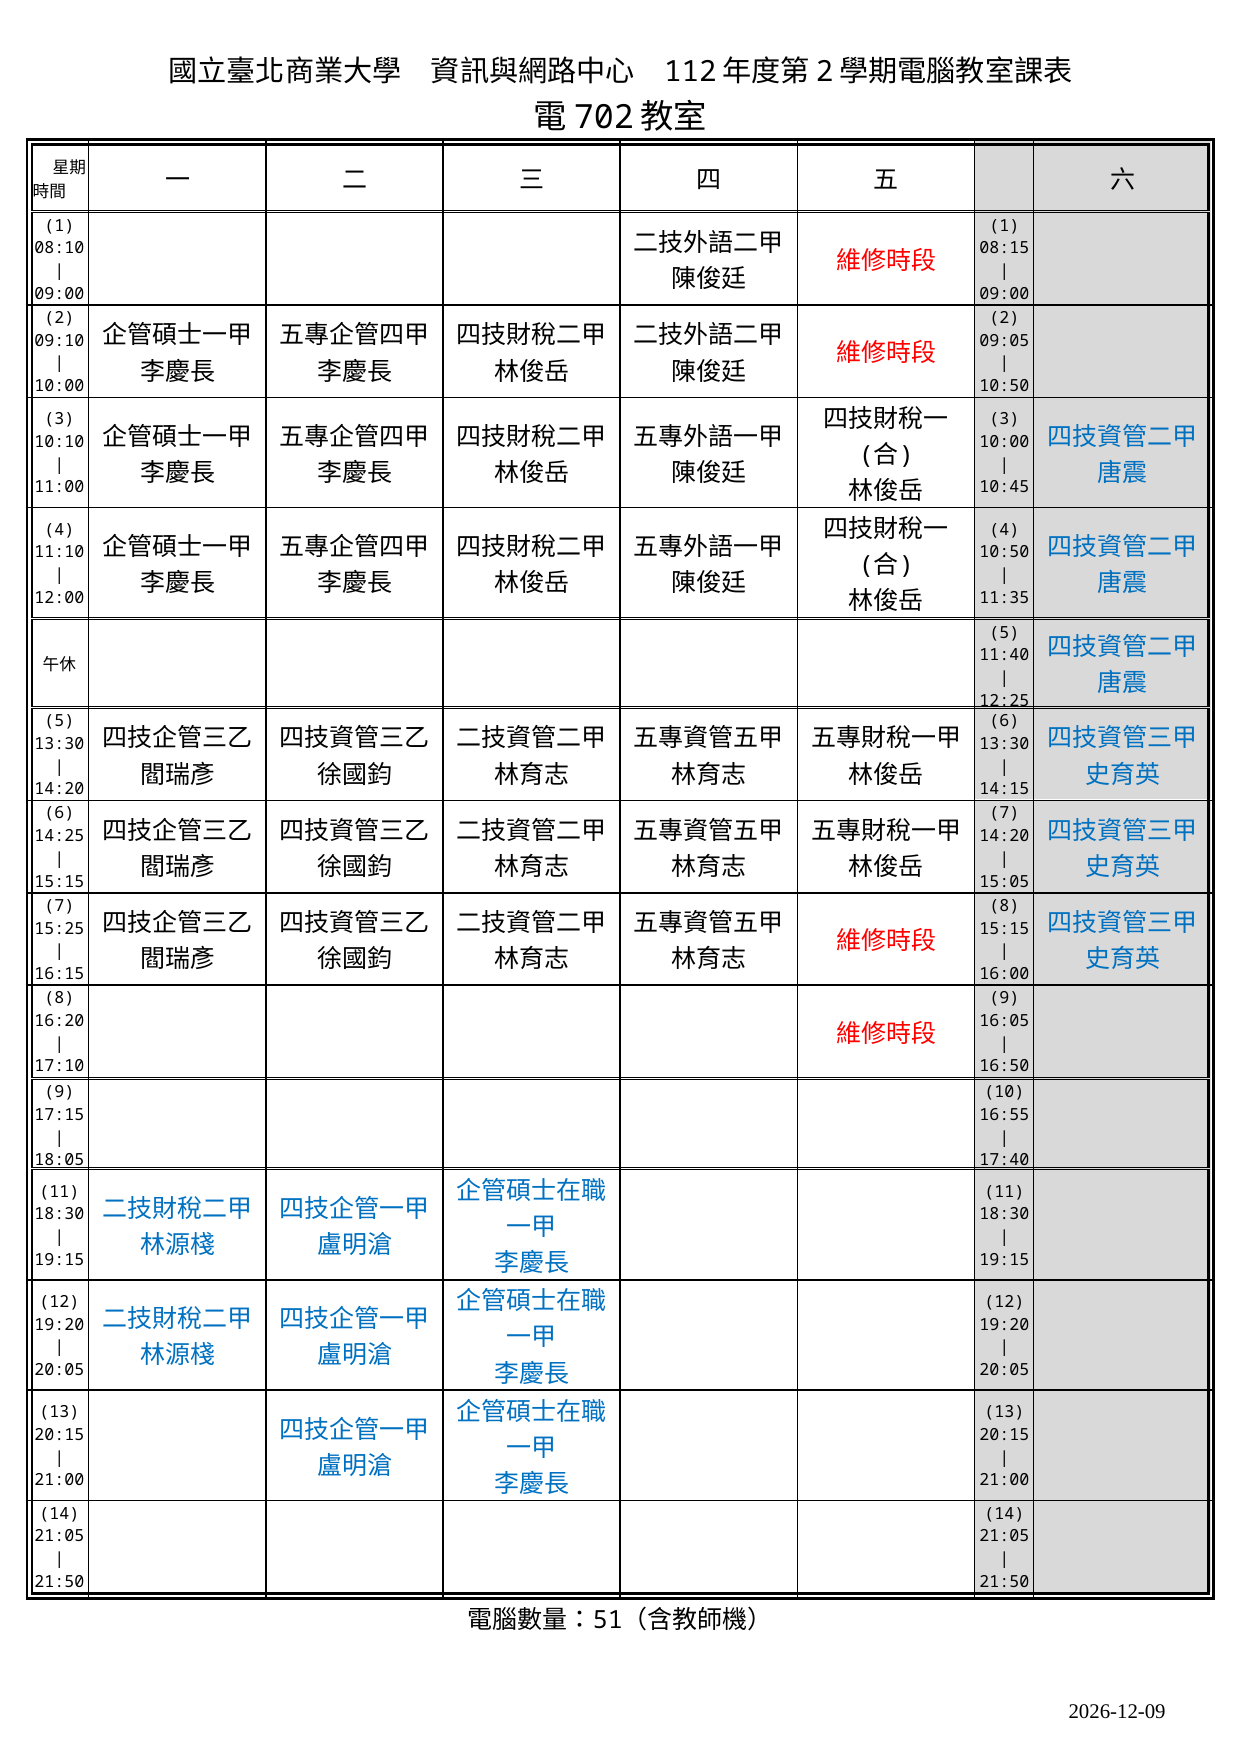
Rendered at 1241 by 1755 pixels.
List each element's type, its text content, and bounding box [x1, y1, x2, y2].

table_header 四 [621, 146, 797, 210]
text 電702教室 [75, 90, 1165, 138]
table_header 二 [267, 146, 442, 210]
table_cell [621, 1391, 797, 1500]
table_cell 企管碩士在職一甲 李慶長 [444, 1281, 619, 1389]
table_cell [1034, 986, 1207, 1077]
table_cell 五專財稅一甲 林俊岳 [798, 801, 974, 892]
table_cell (6) 14:25 | 15:15 [33, 801, 88, 892]
table_cell (9) 16:05 | 16:50 [975, 986, 1033, 1077]
table_cell (7) 14:20 | 15:05 [975, 801, 1033, 892]
table_cell (13) 20:15 | 21:00 [975, 1391, 1033, 1500]
table_cell (10) 16:55 | 17:40 [975, 1080, 1033, 1167]
table_cell [1034, 1281, 1207, 1389]
table_cell (8) 15:15 | 16:00 [975, 894, 1033, 984]
table_cell [89, 620, 265, 706]
table_cell 五專企管四甲 李慶長 [267, 306, 442, 396]
table_cell [89, 213, 265, 304]
table_cell 五專外語一甲 陳俊廷 [621, 398, 797, 507]
table_cell 企管碩士一甲 李慶長 [89, 306, 265, 396]
table_cell 四技資管三甲 史育英 [1034, 709, 1207, 799]
table_cell 維修時段 [798, 306, 974, 396]
table_cell 五專財稅一甲 林俊岳 [798, 709, 974, 799]
table_cell 五專外語一甲 陳俊廷 [621, 508, 797, 617]
table_cell [1034, 1391, 1207, 1500]
table_cell (14) 21:05 | 21:50 [975, 1501, 1033, 1592]
table_cell 四技資管二甲 唐震 [1034, 508, 1207, 617]
table_cell (5) 13:30 | 14:20 [33, 709, 88, 799]
table_cell [444, 1080, 619, 1167]
table_cell (3) 10:00 | 10:45 [975, 398, 1033, 507]
table_cell [1034, 1170, 1207, 1279]
table_header 三 [444, 146, 619, 210]
table_cell 四技財稅一(合) 林俊岳 [798, 508, 974, 617]
table_cell 四技資管三甲 史育英 [1034, 801, 1207, 892]
table_cell (11) 18:30 | 19:15 [33, 1170, 88, 1279]
text 電腦數量：51（含教師機） [75, 1600, 1165, 1636]
table_cell 四技企管三乙 閻瑞彥 [89, 894, 265, 984]
table_cell 二技資管二甲 林育志 [444, 894, 619, 984]
table_cell 四技資管三乙 徐國鈞 [267, 894, 442, 984]
table_cell 四技資管二甲 唐震 [1034, 398, 1207, 507]
table_cell (7) 15:25 | 16:15 [33, 894, 88, 984]
table_cell (8) 16:20 | 17:10 [33, 986, 88, 1077]
table_cell [621, 1501, 797, 1592]
table_cell (12) 19:20 | 20:05 [975, 1281, 1033, 1389]
table_cell 二技資管二甲 林育志 [444, 709, 619, 799]
table_header 六 [1034, 146, 1207, 210]
table_cell [798, 1501, 974, 1592]
table_cell 五專資管五甲 林育志 [621, 801, 797, 892]
table_cell [621, 1080, 797, 1167]
table_cell (4) 11:10 | 12:00 [33, 508, 88, 617]
table_cell [621, 1170, 797, 1279]
table_cell [621, 986, 797, 1077]
table_cell 午休 [33, 620, 88, 706]
table_cell (3) 10:10 | 11:00 [33, 398, 88, 507]
table_cell [267, 213, 442, 304]
table_cell 四技資管三甲 史育英 [1034, 894, 1207, 984]
table_cell 四技資管三乙 徐國鈞 [267, 801, 442, 892]
table_cell 維修時段 [798, 986, 974, 1077]
table_cell [798, 620, 974, 706]
table_cell (2) 09:05 | 10:50 [975, 306, 1033, 396]
table_cell [89, 986, 265, 1077]
table_cell 四技資管三乙 徐國鈞 [267, 709, 442, 799]
table_cell [267, 1501, 442, 1592]
table_cell 四技財稅二甲 林俊岳 [444, 398, 619, 507]
table_cell (5) 11:40 | 12:25 [975, 620, 1033, 706]
table_cell (14) 21:05 | 21:50 [33, 1501, 88, 1592]
table_cell (9) 17:15 | 18:05 [33, 1080, 88, 1167]
table_cell [621, 1281, 797, 1389]
table_cell 五專資管五甲 林育志 [621, 709, 797, 799]
table_cell 五專企管四甲 李慶長 [267, 398, 442, 507]
table_header 一 [89, 146, 265, 210]
table_cell 四技財稅二甲 林俊岳 [444, 508, 619, 617]
table_cell 四技企管三乙 閻瑞彥 [89, 709, 265, 799]
table_cell 二技財稅二甲 林源棧 [89, 1281, 265, 1389]
table_cell (2) 09:10 | 10:00 [33, 306, 88, 396]
table_cell (6) 13:30 | 14:15 [975, 709, 1033, 799]
table_cell [798, 1170, 974, 1279]
table_cell [798, 1391, 974, 1500]
table_cell [444, 620, 619, 706]
table_cell [444, 213, 619, 304]
table_header 五 [798, 146, 974, 210]
table_cell [89, 1080, 265, 1167]
table_cell [798, 1281, 974, 1389]
table_cell 二技財稅二甲 林源棧 [89, 1170, 265, 1279]
table_cell [798, 1080, 974, 1167]
table_cell [621, 620, 797, 706]
table_cell [1034, 1501, 1207, 1592]
table_cell 四技企管一甲 盧明滄 [267, 1170, 442, 1279]
table_cell [267, 620, 442, 706]
table_cell 二技外語二甲 陳俊廷 [621, 306, 797, 396]
table_cell 四技財稅二甲 林俊岳 [444, 306, 619, 396]
table_cell (11) 18:30 | 19:15 [975, 1170, 1033, 1279]
table_cell [267, 986, 442, 1077]
table_cell [444, 1501, 619, 1592]
table_cell [89, 1501, 265, 1592]
table_cell [1034, 213, 1207, 304]
table_cell 企管碩士在職一甲 李慶長 [444, 1391, 619, 1500]
table_cell 維修時段 [798, 894, 974, 984]
table_cell [1034, 306, 1207, 396]
table_cell [1034, 1080, 1207, 1167]
table_cell 四技企管一甲 盧明滄 [267, 1281, 442, 1389]
table_cell (13) 20:15 | 21:00 [33, 1391, 88, 1500]
table_cell 四技企管三乙 閻瑞彥 [89, 801, 265, 892]
table_cell 五專資管五甲 林育志 [621, 894, 797, 984]
table_cell 四技資管二甲 唐震 [1034, 620, 1207, 706]
table_cell (1) 08:10 | 09:00 [33, 213, 88, 304]
table_cell (12) 19:20 | 20:05 [33, 1281, 88, 1389]
table_cell 四技企管一甲 盧明滄 [267, 1391, 442, 1500]
table_cell [444, 986, 619, 1077]
table_header 星期 時間 [33, 146, 88, 210]
table_cell 企管碩士一甲 李慶長 [89, 398, 265, 507]
table_cell [89, 1391, 265, 1500]
table_cell 二技資管二甲 林育志 [444, 801, 619, 892]
table_cell (4) 10:50 | 11:35 [975, 508, 1033, 617]
table_cell 企管碩士一甲 李慶長 [89, 508, 265, 617]
table_cell 五專企管四甲 李慶長 [267, 508, 442, 617]
table_header [975, 146, 1033, 210]
table_cell 四技財稅一(合) 林俊岳 [798, 398, 974, 507]
table_cell 二技外語二甲 陳俊廷 [621, 213, 797, 304]
table_cell [267, 1080, 442, 1167]
table_cell 維修時段 [798, 213, 974, 304]
table_cell 企管碩士在職一甲 李慶長 [444, 1170, 619, 1279]
table_cell (1) 08:15 | 09:00 [975, 213, 1033, 304]
